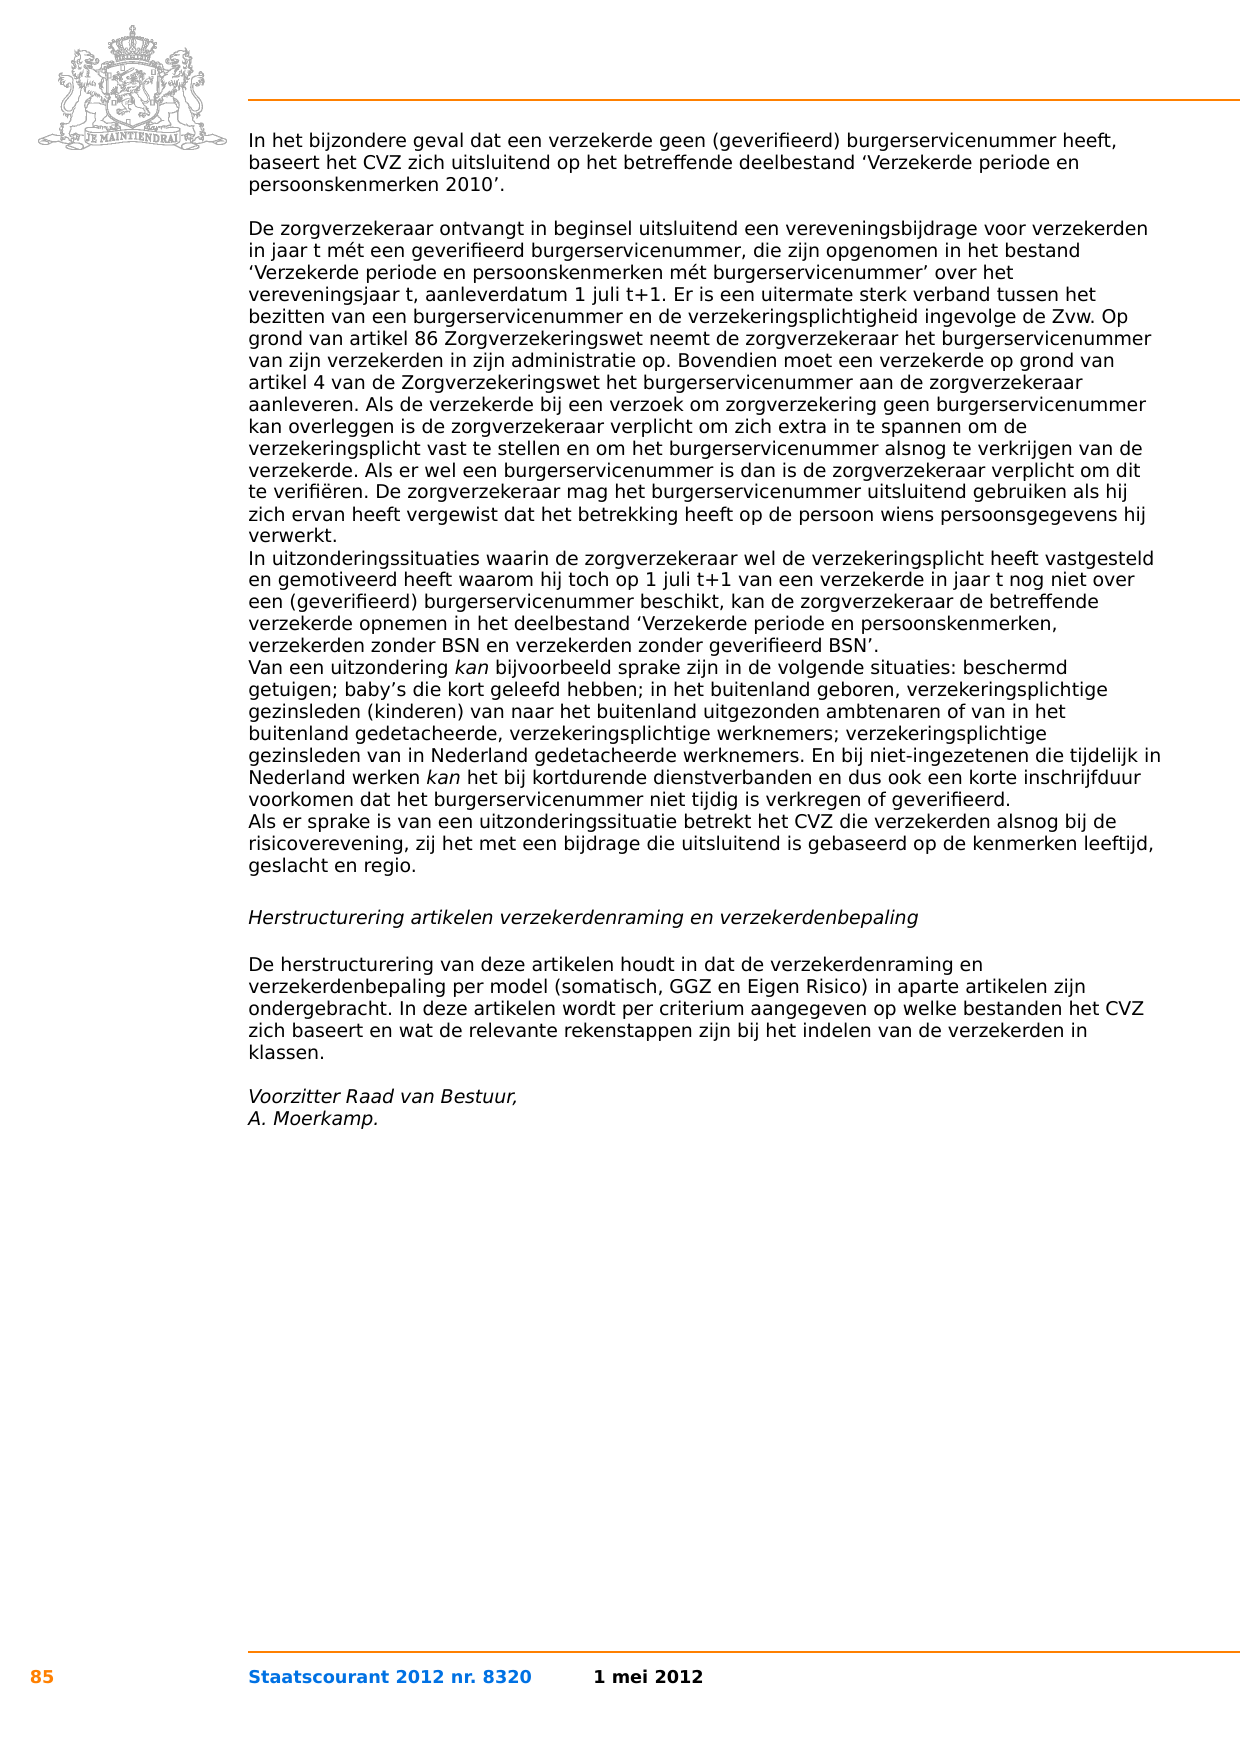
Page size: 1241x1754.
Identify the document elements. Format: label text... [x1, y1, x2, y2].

text De herstructurering van deze artikelen houdt in dat de verzekerdenraming en verzekerdenbepaling per model (somatisch, GGZ en Eigen Risico) in aparte artikelen zijn ondergebracht. In deze artikelen wordt per criterium aangegeven op welke bestanden het CVZ zich baseert en wat de relevante rekenstappen zijn bij het indelen van de verzekerden in klassen. [248, 954, 1163, 1064]
picture [38, 25, 227, 150]
text In uitzonderingssituaties waarin de zorgverzekeraar wel de verzekeringsplicht heeft vastgesteld en gemotiveerd heeft waarom hij toch op 1 juli t+1 van een verzekerde in jaar t nog niet over een (geverifieerd) burgerservicenummer beschikt, kan de zorgverzekeraar de betreffende verzekerde opnemen in het deelbestand ‘Verzekerde periode en persoonskenmerken, verzekerden zonder BSN en verzekerden zonder geverifieerd BSN’. [248, 547, 1163, 657]
subtitle Herstructurering artikelen verzekerdenraming en verzekerdenbepaling [248, 907, 1163, 929]
text Voorzitter Raad van Bestuur, A. Moerkamp. [248, 1086, 1163, 1130]
text De zorgverzekeraar ontvangt in beginsel uitsluitend een vereveningsbijdrage voor verzekerden in jaar t mét een geverifieerd burgerservicenummer, die zijn opgenomen in het bestand ‘Verzekerde periode en persoonskenmerken mét burgerservicenummer’ over het vereveningsjaar t, aanleverdatum 1 juli t+1. Er is een uitermate sterk verband tussen het bezitten van een burgerservicenummer en de verzekeringsplichtigheid ingevolge de Zvw. Op grond van artikel 86 Zorgverzekeringswet neemt de zorgverzekeraar het burgerservicenummer van zijn verzekerden in zijn administratie op. Bovendien moet een verzekerde op grond van artikel 4 van de Zorgverzekeringswet het burgerservicenummer aan de zorgverzekeraar aanleveren. Als de verzekerde bij een verzoek om zorgverzekering geen burgerservicenummer kan overleggen is de zorgverzekeraar verplicht om zich extra in te spannen om de verzekeringsplicht vast te stellen en om het burgerservicenummer alsnog te verkrijgen van de verzekerde. Als er wel een burgerservicenummer is dan is de zorgverzekeraar verplicht om dit te verifiëren. De zorgverzekeraar mag het burgerservicenummer uitsluitend gebruiken als hij zich ervan heeft vergewist dat het betrekking heeft op de persoon wiens persoonsgegevens hij verwerkt. [248, 218, 1163, 547]
text Als er sprake is van een uitzonderingssituatie betrekt het CVZ die verzekerden alsnog bij de risicoverevening, zij het met een bijdrage die uitsluitend is gebaseerd op de kenmerken leeftijd, geslacht en regio. [248, 811, 1163, 877]
text In het bijzondere geval dat een verzekerde geen (geverifieerd) burgerservicenummer heeft, baseert het CVZ zich uitsluitend op het betreffende deelbestand ‘Verzekerde periode en persoonskenmerken 2010’. [248, 130, 1163, 196]
text Van een uitzondering kan bijvoorbeeld sprake zijn in de volgende situaties: beschermd getuigen; baby’s die kort geleefd hebben; in het buitenland geboren, verzekeringsplichtige gezinsleden (kinderen) van naar het buitenland uitgezonden ambtenaren of van in het buitenland gedetacheerde, verzekeringsplichtige werknemers; verzekeringsplichtige gezinsleden van in Nederland gedetacheerde werknemers. En bij niet-ingezetenen die tijdelijk in Nederland werken kan het bij kortdurende dienstverbanden en dus ook een korte inschrijfduur voorkomen dat het burgerservicenummer niet tijdig is verkregen of geverifieerd. [248, 657, 1163, 811]
